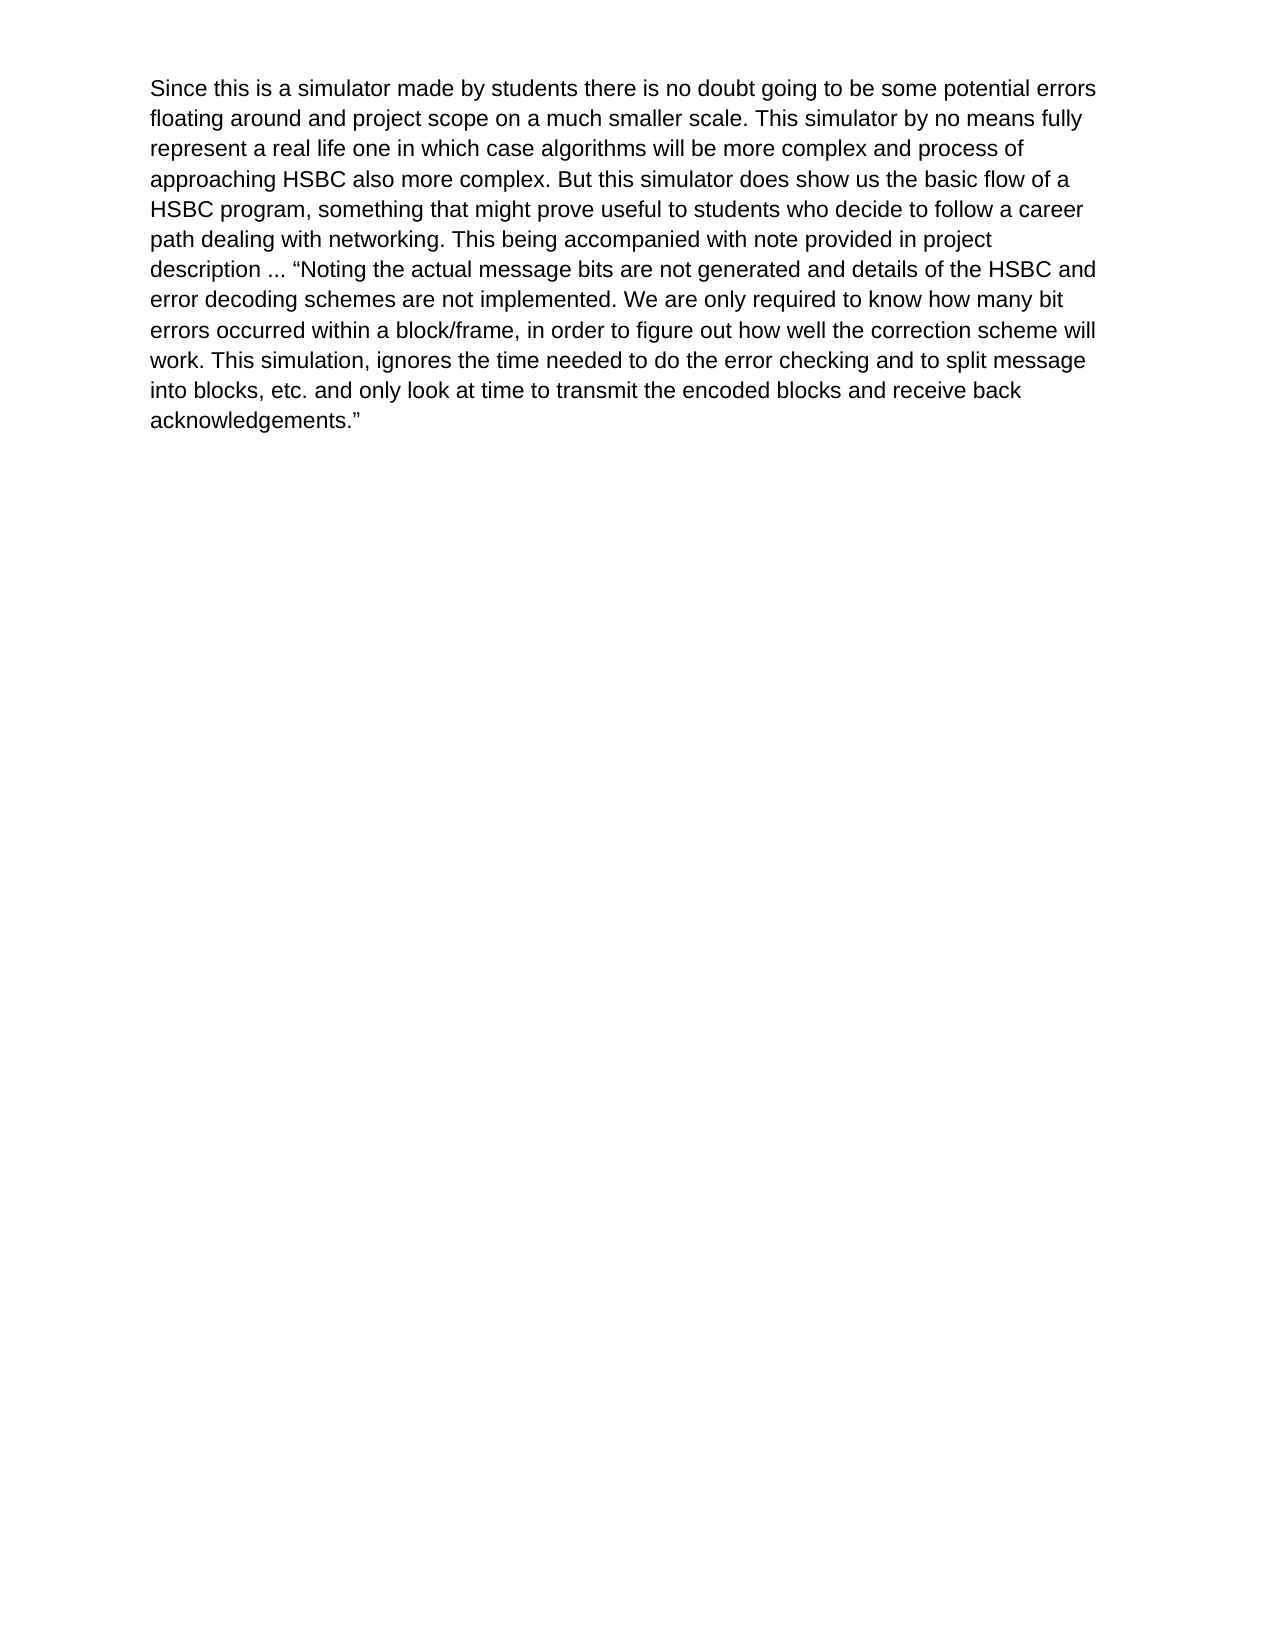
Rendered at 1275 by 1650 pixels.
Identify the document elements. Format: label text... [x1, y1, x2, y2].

text Since this is a simulator made by students there is no doubt going to be some potential errors floating around and project scope on a much smaller scale. This simulator by no means fully represent a real life one in which case algorithms will be more complex and process of approaching HSBC also more complex. But this simulator does show us the basic flow of a HSBC program, something that might prove useful to students who decide to follow a career path dealing with networking. This being accompanied with note provided in project description ... “Noting the actual message bits are not generated and details of the HSBC and error decoding schemes are not implemented. We are only required to know how many bit errors occurred within a block/frame, in order to figure out how well the correction scheme will work. This simulation, ignores the time needed to do the error checking and to split message into blocks, etc. and only look at time to transmit the encoded blocks and receive back acknowledgements.” [150, 75, 1125, 434]
